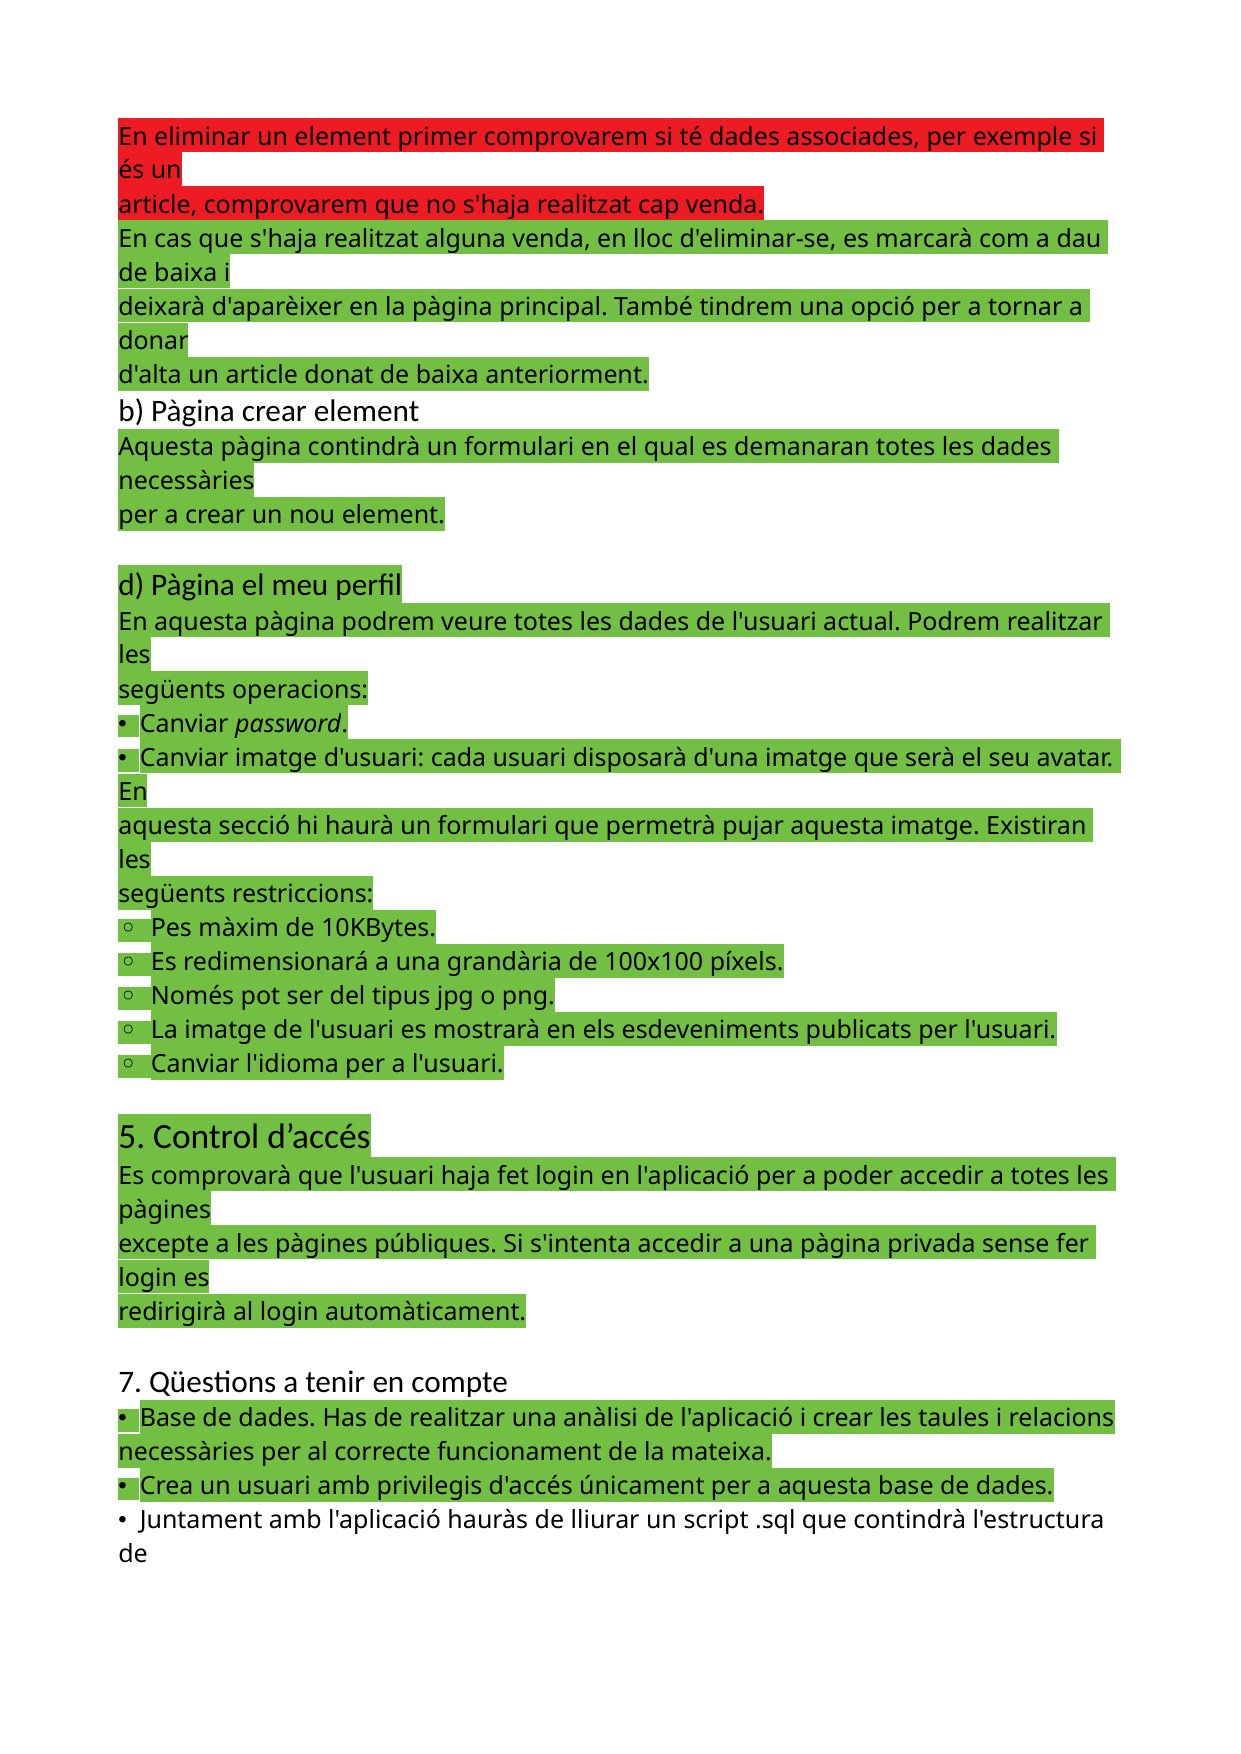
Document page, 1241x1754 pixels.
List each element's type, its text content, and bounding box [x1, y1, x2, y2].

text ◦ Canviar l'idioma per a l'usuari. [118, 1046, 1122, 1080]
text ◦ La imatge de l'usuari es mostrarà en els esdeveniments publicats per l'usuari. [118, 1012, 1122, 1046]
text Es comprovarà que l'usuari haja fet login en l'aplicació per a poder accedir a totes les pàgines [118, 1157, 1122, 1225]
text • Base de dades. Has de realitzar una anàlisi de l'aplicació i crear les taules i relacions [118, 1400, 1122, 1434]
text d'alta un article donat de baixa anteriorment. [118, 357, 1122, 391]
text redirigirà al login automàticament. [118, 1293, 1122, 1328]
text En aquesta pàgina podrem veure totes les dades de l'usuari actual. Podrem realitzar les [118, 603, 1122, 671]
text ◦ Només pot ser del tipus jpg o png. [118, 978, 1122, 1012]
text aquesta secció hi haurà un formulari que permetrà pujar aquesta imatge. Existiran les [118, 807, 1122, 876]
text • Canviar imatge d'usuari: cada usuari disposarà d'una imatge que serà el seu avatar. En [118, 739, 1122, 807]
text • Canviar password. [118, 705, 1122, 739]
text excepte a les pàgines públiques. Si s'intenta accedir a una pàgina privada sense fer login es [118, 1225, 1122, 1293]
text Aquesta pàgina contindrà un formulari en el qual es demanaran totes les dades necessàries [118, 429, 1122, 497]
text b) Pàgina crear element [118, 391, 1122, 429]
text article, comprovarem que no s'haja realitzat cap venda. [118, 186, 1122, 220]
text • Crea un usuari amb privilegis d'accés únicament per a aquesta base de dades. [118, 1468, 1122, 1502]
text per a crear un nou element. [118, 497, 1122, 531]
text • Juntament amb l'aplicació hauràs de lliurar un script .sql que contindrà l'estructura de [118, 1502, 1122, 1570]
text següents operacions: [118, 671, 1122, 705]
text necessàries per al correcte funcionament de la mateixa. [118, 1434, 1122, 1468]
text d) Pàgina el meu perfil [118, 565, 1122, 603]
text 5. Control d’accés [118, 1114, 1122, 1157]
text ◦ Es redimensionará a una grandària de 100x100 píxels. [118, 944, 1122, 978]
text 7. Qüestions a tenir en compte [118, 1362, 1122, 1400]
text En cas que s'haja realitzat alguna venda, en lloc d'eliminar-se, es marcarà com a dau de baixa i [118, 220, 1122, 288]
text ◦ Pes màxim de 10KBytes. [118, 910, 1122, 944]
text següents restriccions: [118, 876, 1122, 910]
text deixarà d'aparèixer en la pàgina principal. També tindrem una opció per a tornar a donar [118, 288, 1122, 357]
text En eliminar un element primer comprovarem si té dades associades, per exemple si és un [118, 118, 1122, 186]
